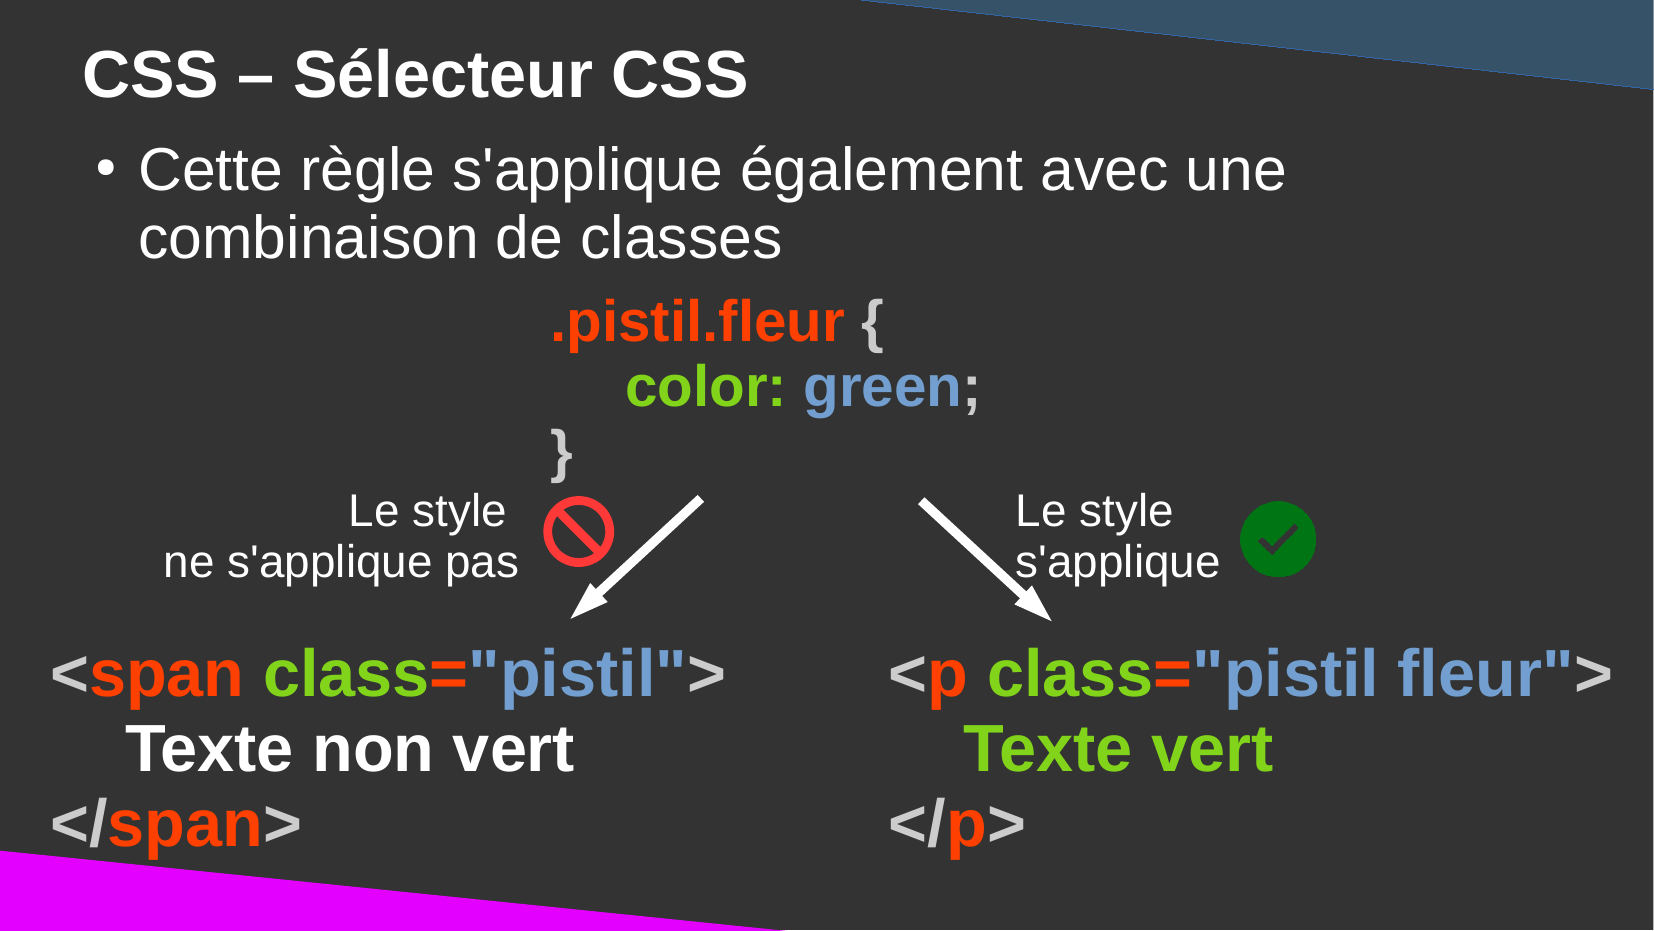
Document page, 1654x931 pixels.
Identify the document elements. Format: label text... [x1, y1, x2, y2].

title Le style ne s'applique pas [153, 484, 520, 588]
text_box [861, 0, 1654, 90]
title Le style s'applique [1015, 484, 1382, 588]
list Cette règle s'applique également avec une combinaison de classes [80, 135, 1605, 272]
text_box [543, 496, 615, 567]
text_box <p class="pistil fleur"> Texte vert </p> [874, 628, 1654, 869]
text_box <span class="pistil"> Texte non vert </span> [35, 628, 779, 869]
title CSS – Sélecteur CSS [82, 37, 1571, 114]
picture [1240, 501, 1316, 577]
text_box [0, 850, 788, 931]
text_box .pistil.fleur { color: green; } [535, 281, 1099, 492]
